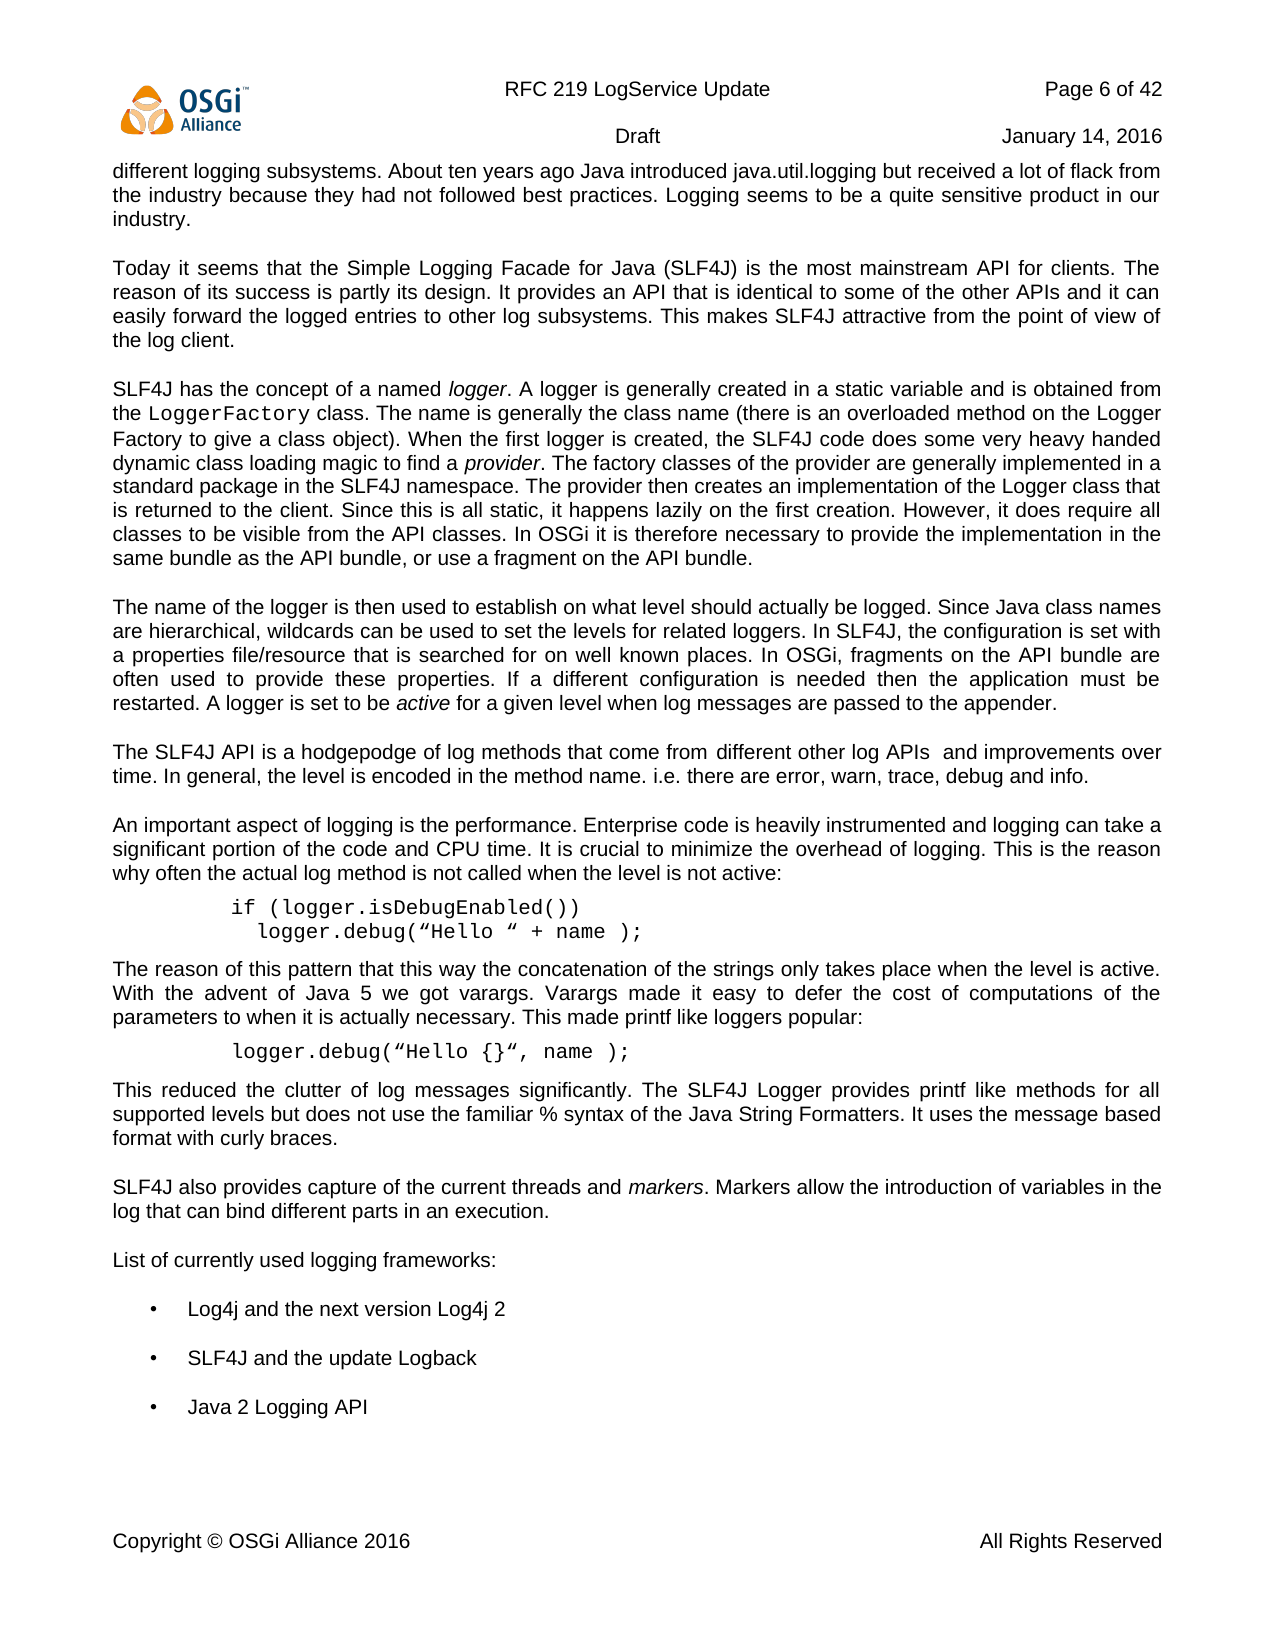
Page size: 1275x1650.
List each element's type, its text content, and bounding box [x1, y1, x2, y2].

text The SLF4J API is a hodgepodge of log methods that come from different other log APIs and improvements over time. In general, the level is encoded in the method name. i.e. there are error, warn, trace, debug and info. [112, 740, 1162, 788]
text This reduced the clutter of log messages significantly. The SLF4J Logger provides printf like methods for all supported levels but does not use the familiar % syntax of the Java String Formatters. It uses the message based format with curly braces. [112, 1078, 1162, 1149]
list Log4j and the next version Log4j 2 [150, 1296, 1162, 1320]
text The reason of this pattern that this way the concatenation of the strings only takes place when the level is active. With the advent of Java 5 we got varargs. Varargs made it easy to defer the cost of computations of the parameters to when it is actually necessary. This made printf like loggers popular: [112, 957, 1162, 1029]
picture [113, 78, 257, 142]
text different logging subsystems. About ten years ago Java introduced java.util.logging but received a lot of flack from the industry because they had not followed best practices. Logging seems to be a quite sensitive product in our industry. [112, 159, 1162, 231]
list SLF4J and the update Logback [150, 1345, 1162, 1369]
list Java 2 Logging API [150, 1394, 1162, 1418]
text SLF4J has the concept of a named logger. A logger is generally created in a static variable and is obtained from the LoggerFactory class. The name is generally the class name (there is an overloaded method on the Logger Factory to give a class object). When the first logger is created, the SLF4J code does some very heavy handed dynamic class loading magic to find a provider. The factory classes of the provider are generally implemented in a standard package in the SLF4J namespace. The provider then creates an implementation of the Logger class that is returned to the client. Since this is all static, it happens lazily on the first creation. However, it does require all classes to be visible from the API classes. In OSGi it is therefore necessary to provide the implementation in the same bundle as the API bundle, or use a fragment on the API bundle. [112, 377, 1162, 570]
text The name of the logger is then used to establish on what level should actually be logged. Since Java class names are hierarchical, wildcards can be used to set the levels for related loggers. In SLF4J, the configuration is set with a properties file/resource that is searched for on well known places. In OSGi, fragments on the API bundle are often used to provide these properties. If a different configuration is needed then the application must be restarted. A logger is set to be active for a given level when log messages are passed to the appender. [112, 595, 1162, 715]
text An important aspect of logging is the performance. Enterprise code is heavily instrumented and logging can take a significant portion of the code and CPU time. It is crucial to minimize the overhead of logging. This is the reason why often the actual log method is not called when the level is not active: [112, 813, 1162, 885]
text if (logger.isDebugEnabled()) [172, 897, 1162, 921]
text logger.debug(“Hello {}“, name ); [172, 1041, 1162, 1065]
text SLF4J also provides capture of the current threads and markers. Markers allow the introduction of variables in the log that can bind different parts in an execution. [112, 1174, 1162, 1222]
text Today it seems that the Simple Logging Facade for Java (SLF4J) is the most mainstream API for clients. The reason of its success is partly its design. It provides an API that is identical to some of the other APIs and it can easily forward the logged entries to other log subsystems. This makes SLF4J attractive from the point of view of the log client. [112, 256, 1162, 352]
text List of currently used logging frameworks: [112, 1247, 1162, 1271]
text logger.debug(“Hello “ + name ); [172, 921, 1162, 944]
